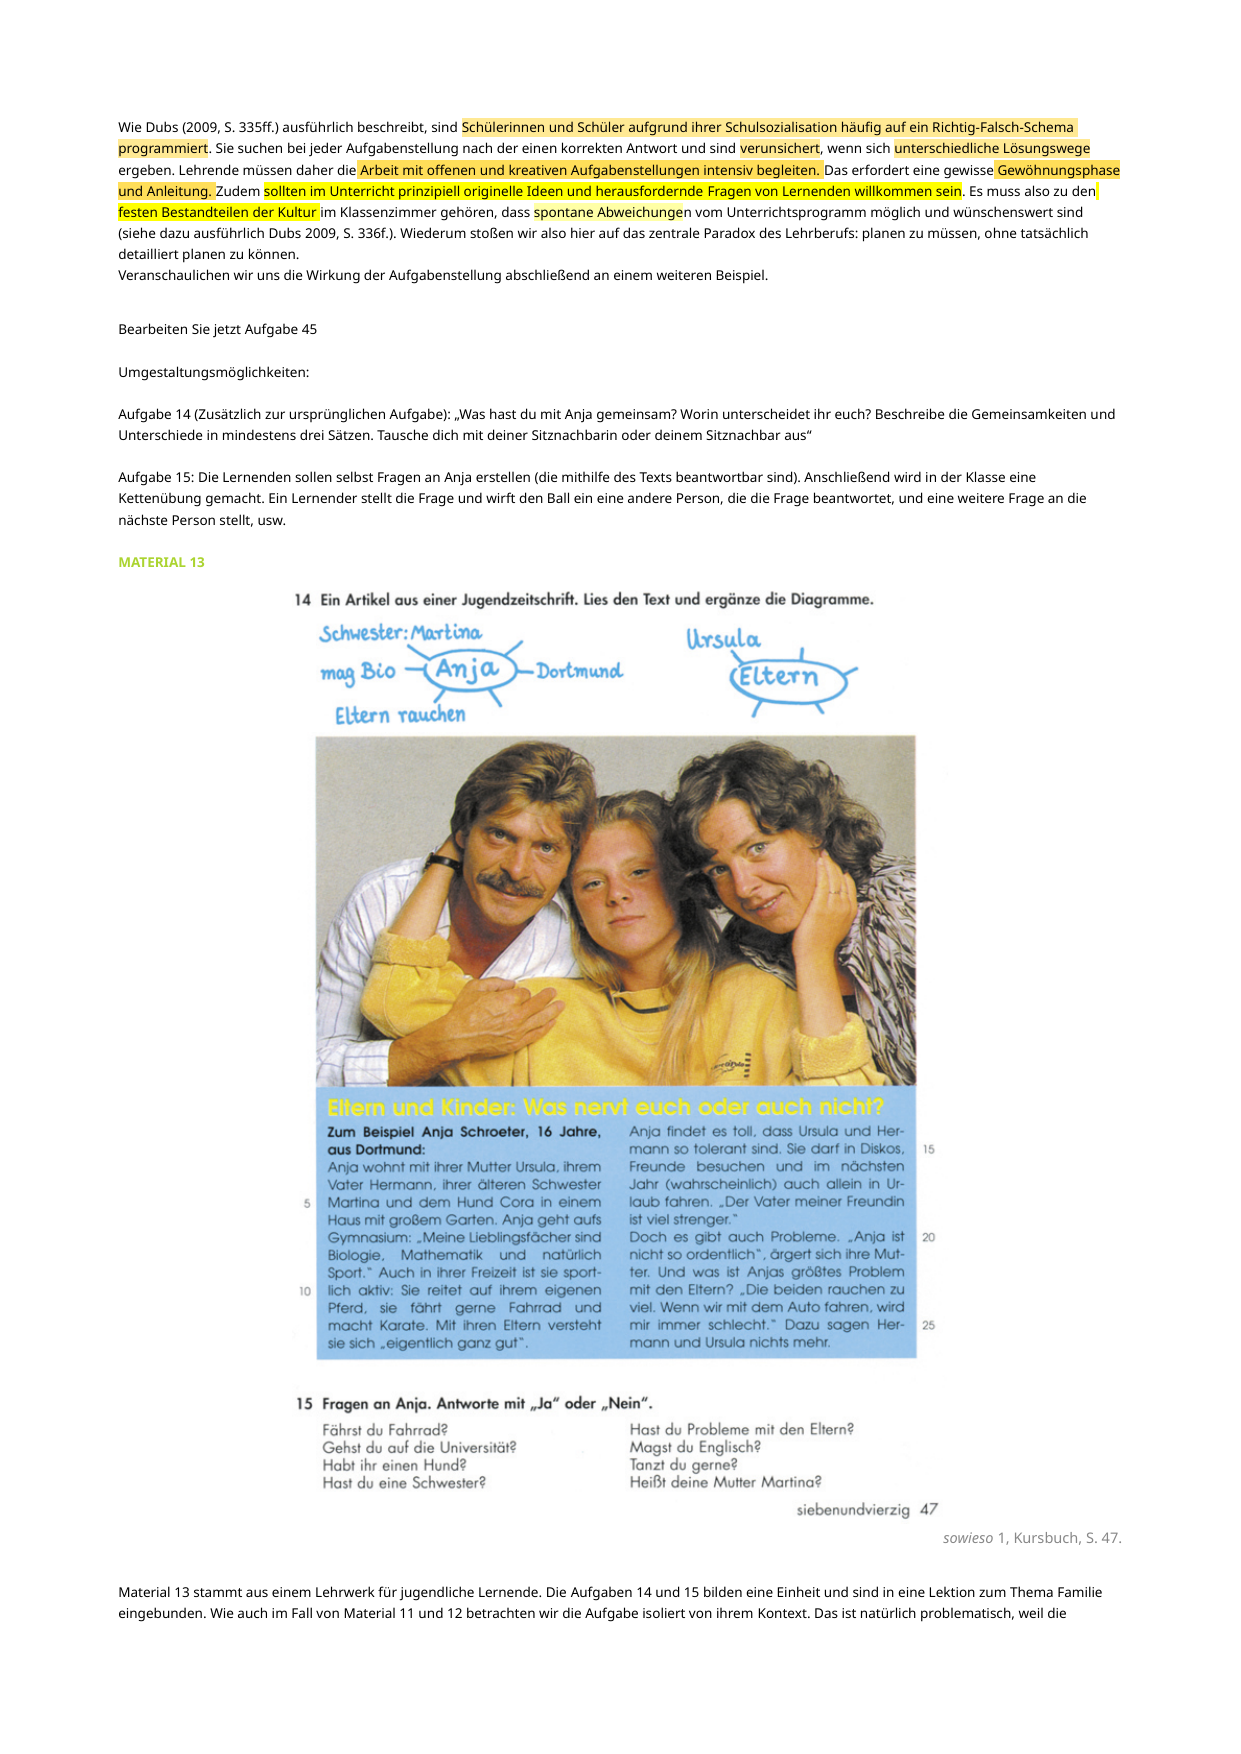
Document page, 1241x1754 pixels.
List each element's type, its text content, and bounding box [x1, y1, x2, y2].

text sowieso 1, Kursbuch, S. 47. [118, 1527, 1122, 1547]
picture [292, 582, 949, 1524]
text Umgestaltungsmöglichkeiten: [118, 363, 1122, 381]
text Aufgabe 15: Die Lernenden sollen selbst Fragen an Anja erstellen (die mithilfe des Texts beantwortbar sind). Anschließend wird in der Klasse eine Kettenübung gemacht. Ein Lernender stellt die Frage und wirft den Ball ein eine andere Person, die die Frage beantwortet, und eine weitere Frage an die nächste Person stellt, usw. [118, 468, 1122, 529]
text Veranschaulichen wir uns die Wirkung der Aufgabenstellung abschließend an einem weiteren Beispiel. [118, 266, 1122, 284]
text Aufgabe 14 (Zusätzlich zur ursprünglichen Aufgabe): „Was hast du mit Anja gemeinsam? Worin unterscheidet ihr euch? Beschreibe die Gemeinsamkeiten und Unterschiede in mindestens drei Sätzen. Tausche dich mit deiner Sitznachbarin oder deinem Sitznachbar aus“ [118, 405, 1122, 444]
subtitle MATERIAL 13 [118, 553, 1122, 571]
text Bearbeiten Sie jetzt Aufgabe 45 [118, 320, 1122, 339]
text Wie Dubs (2009, S. 335ff.) ausführlich beschreibt, sind Schülerinnen und Schüler aufgrund ihrer Schulsozialisation häufig auf ein Richtig-Falsch-Schema programmiert. Sie suchen bei jeder Aufgabenstellung nach der einen korrekten Antwort und sind verunsichert, wenn sich unterschiedliche Lösungswege ergeben. Lehrende müssen daher die Arbeit mit offenen und kreativen Aufgabenstellungen intensiv begleiten. Das erfordert eine gewisse Gewöhnungsphase und Anleitung. Zudem sollten im Unterricht prinzipiell originelle Ideen und herausfordernde Fragen von Lernenden willkommen sein. Es muss also zu den festen Bestandteilen der Kultur im Klassenzimmer gehören, dass spontane Abweichungen vom Unterrichtsprogramm möglich und wünschenswert sind (siehe dazu ausführlich Dubs 2009, S. 336f.). Wiederum stoßen wir also hier auf das zentrale Paradox des Lehrberufs: planen zu müssen, ohne tatsächlich detailliert planen zu können. [118, 118, 1122, 263]
text Material 13 stammt aus einem Lehrwerk für jugendliche Lernende. Die Aufgaben 14 und 15 bilden eine Einheit und sind in eine Lektion zum Thema Familie eingebunden. Wie auch im Fall von Material 11 und 12 betrachten wir die Aufgabe isoliert von ihrem Kontext. Das ist natürlich problematisch, weil die [118, 1583, 1122, 1623]
